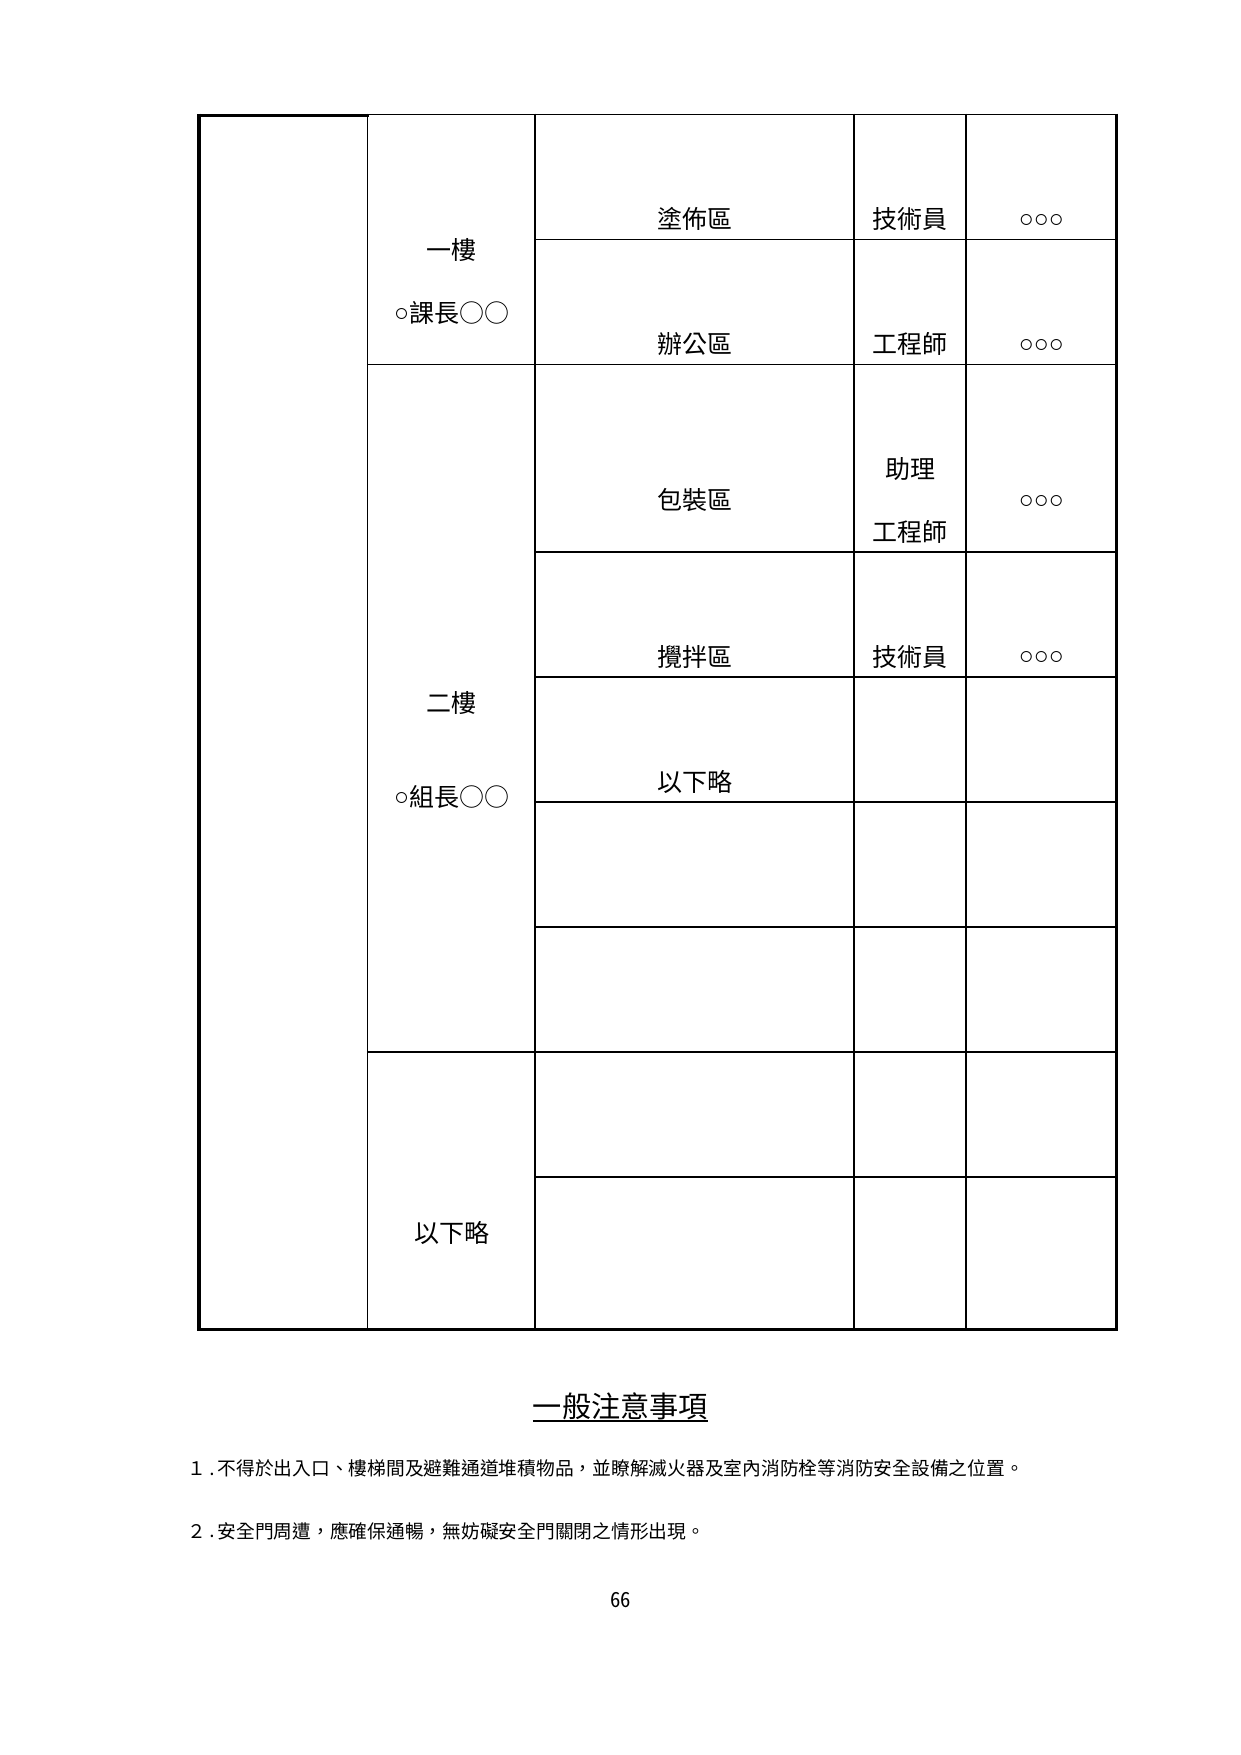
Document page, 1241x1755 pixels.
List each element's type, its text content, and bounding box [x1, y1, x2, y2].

table_cell [536, 1178, 853, 1328]
table_cell [536, 803, 853, 926]
table_cell [855, 803, 965, 926]
text １.不得於出入口、樓梯間及避難通道堆積物品，並瞭解滅火器及室內消防栓等消防安全設備之位置。 [187, 1426, 1053, 1488]
table_cell [967, 928, 1115, 1051]
table_cell [967, 1053, 1115, 1176]
table_cell 工程師 [855, 240, 965, 363]
table_header [201, 117, 367, 1328]
table_cell [536, 928, 853, 1051]
table_cell [967, 803, 1115, 926]
table_cell 以下略 [536, 678, 853, 801]
table_cell [967, 678, 1115, 801]
table_cell 以下略 [368, 1053, 534, 1328]
table_cell [855, 1053, 965, 1176]
table_cell [855, 678, 965, 801]
table_cell 技術員 [855, 553, 965, 676]
text ２.安全門周遭，應確保通暢，無妨礙安全門關閉之情形出現。 [187, 1488, 1053, 1551]
table_cell 助理 工程師 [855, 365, 965, 551]
table_cell [967, 1178, 1115, 1328]
table_cell 一樓 ○課長○○ [368, 115, 534, 363]
table_cell 技術員 [855, 115, 965, 238]
table_cell ○○○ [967, 553, 1115, 676]
table_cell [855, 928, 965, 1051]
table_cell 辦公區 [536, 240, 853, 363]
table_cell 塗佈區 [536, 115, 853, 238]
table_cell 攪拌區 [536, 553, 853, 676]
table_cell [536, 1053, 853, 1176]
table_cell ○○○ [967, 115, 1115, 238]
table_cell 包裝區 [536, 365, 853, 551]
text 一般注意事項 [187, 1363, 1053, 1426]
table_cell ○○○ [967, 240, 1115, 363]
table_cell [855, 1178, 965, 1328]
table_cell 二樓 ○組長○○ [368, 365, 534, 1051]
table_cell ○○○ [967, 365, 1115, 551]
